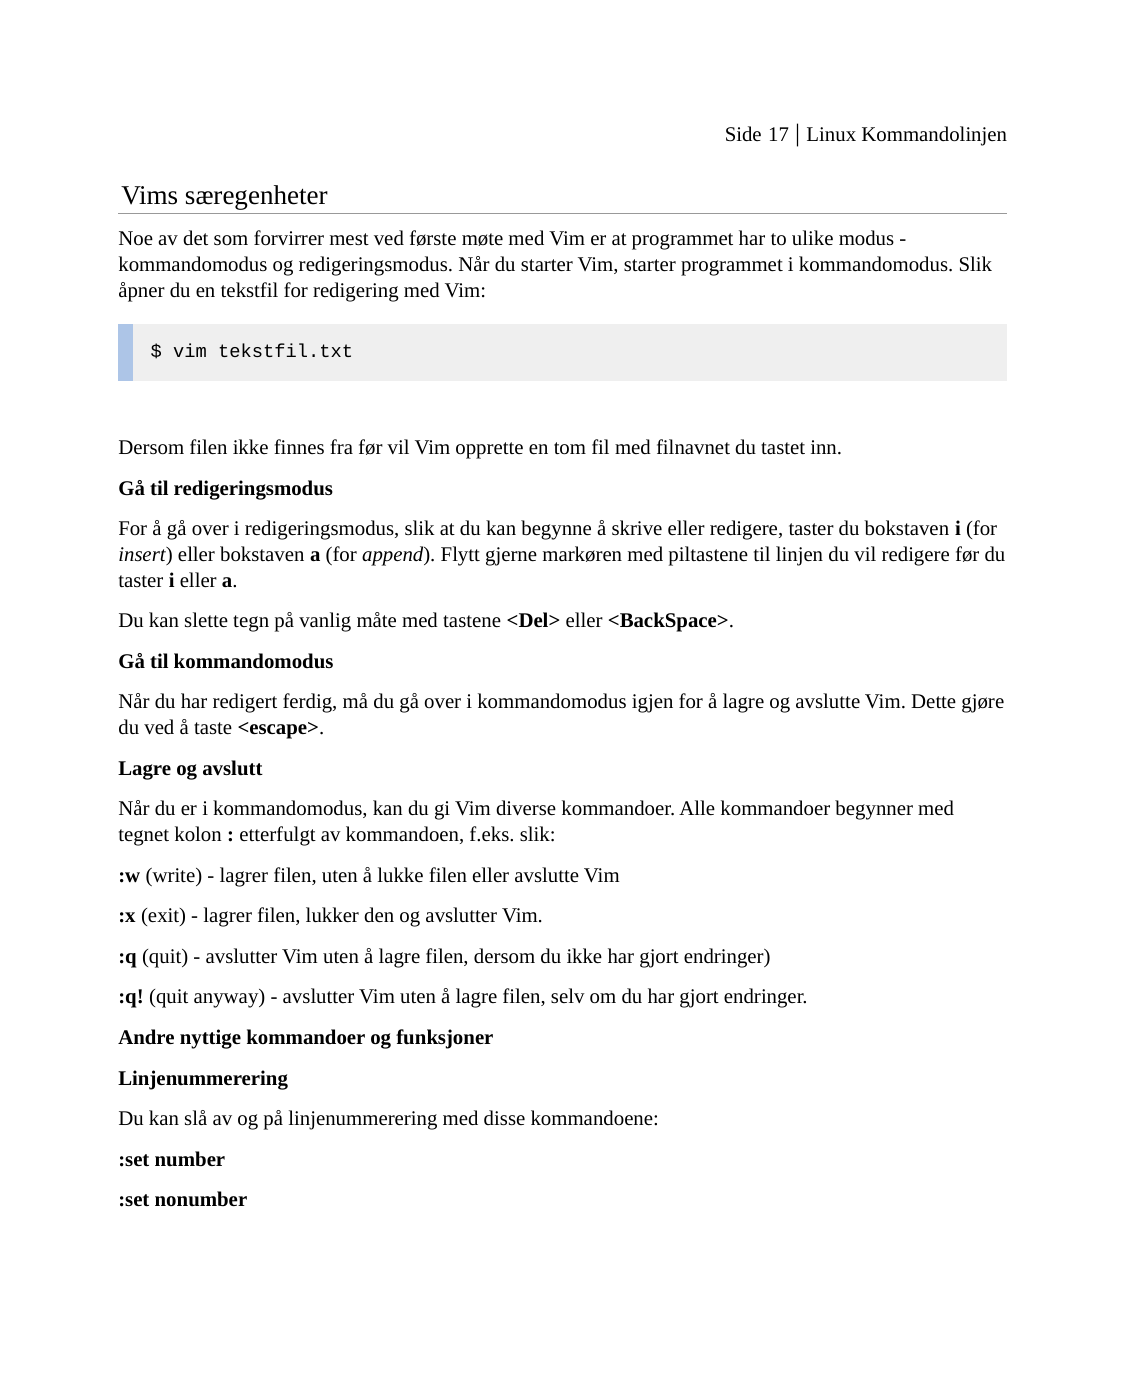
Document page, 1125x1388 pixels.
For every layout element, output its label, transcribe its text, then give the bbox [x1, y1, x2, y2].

subtitle Vims særegenheter [118, 176, 1007, 213]
text :q (quit) - avslutter Vim uten å lagre filen, dersom du ikke har gjort endringer) [118, 944, 1007, 968]
text Du kan slå av og på linjenummerering med disse kommandoene: [118, 1106, 1007, 1130]
text Du kan slette tegn på vanlig måte med tastene <Del> eller <BackSpace>. [118, 608, 1007, 632]
text Lagre og avslutt [118, 756, 1007, 780]
text Linjenummerering [118, 1065, 1007, 1089]
text $ vim tekstfil.txt [133, 324, 1007, 381]
text Gå til kommandomodus [118, 649, 1007, 673]
text Noe av det som forvirrer mest ved første møte med Vim er at programmet har to ulike modus - kommandomodus og redigeringsmodus. Når du starter Vim, starter programmet i kommandomodus. Slik åpner du en tekstfil for redigering med Vim: [118, 226, 1007, 302]
text :q! (quit anyway) - avslutter Vim uten å lagre filen, selv om du har gjort endringer. [118, 984, 1007, 1008]
text :x (exit) - lagrer filen, lukker den og avslutter Vim. [118, 903, 1007, 927]
text For å gå over i redigeringsmodus, slik at du kan begynne å skrive eller redigere, taster du bokstaven i (for insert) eller bokstaven a (for append). Flytt gjerne markøren med piltastene til linjen du vil redigere før du taster i eller a. [118, 516, 1007, 592]
text Andre nyttige kommandoer og funksjoner [118, 1025, 1007, 1049]
text :w (write) - lagrer filen, uten å lukke filen eller avslutte Vim [118, 863, 1007, 887]
text Dersom filen ikke finnes fra før vil Vim opprette en tom fil med filnavnet du tastet inn. [118, 435, 1007, 459]
text Når du har redigert ferdig, må du gå over i kommandomodus igjen for å lagre og avslutte Vim. Dette gjøre du ved å taste <escape>. [118, 689, 1007, 739]
text Gå til redigeringsmodus [118, 475, 1007, 499]
text :set number [118, 1146, 1007, 1171]
text Når du er i kommandomodus, kan du gi Vim diverse kommandoer. Alle kommandoer begynner med tegnet kolon : etterfulgt av kommandoen, f.eks. slik: [118, 796, 1007, 846]
text :set nonumber [118, 1187, 1007, 1211]
